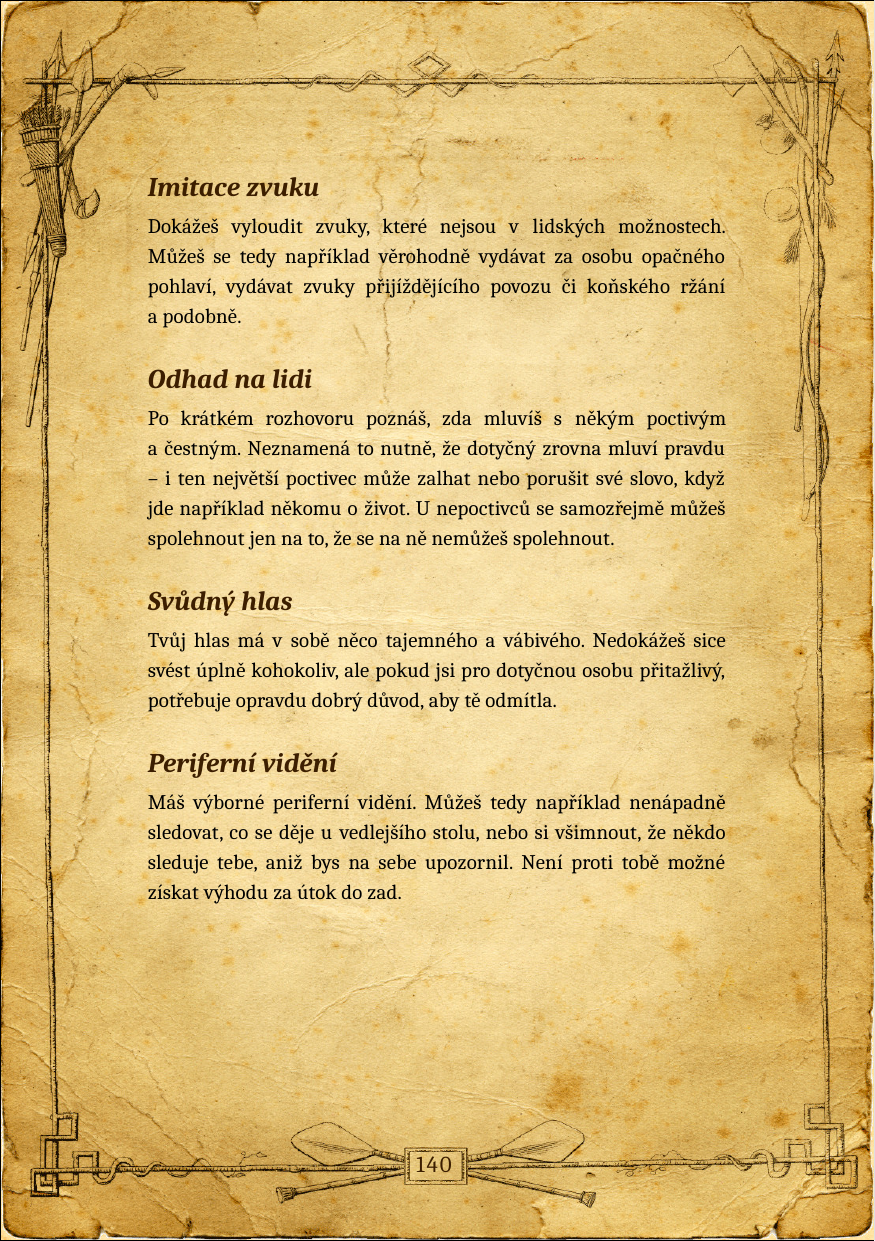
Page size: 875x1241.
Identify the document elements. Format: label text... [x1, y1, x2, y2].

text Tvůj hlas má v⁠ sobě něco tajemného a⁠ vábivého. Nedokážeš sice svést úplně kohokoliv, ale pokud jsi pro dotyčnou osobu přitažlivý, potřebuje opravdu dobrý důvod, aby tě odmítla. [148, 628, 726, 712]
subtitle Odhad na lidi [148, 364, 726, 395]
picture [1, 1, 874, 1240]
text Máš výborné periferní vidění. Můžeš tedy například nenápadně sledovat, co se děje u⁠ vedlejšího stolu, nebo si všimnout, že někdo sleduje tebe, aniž bys na sebe upozornil. Není proti tobě možné získat výhodu za útok do zad. [148, 791, 726, 904]
text Dokážeš vyloudit zvuky, které nejsou v⁠ lidských možnostech. Můžeš se tedy například věrohodně vydávat za osobu opačného pohlaví, vydávat zvuky přijíždějícího povozu či koňského ržání a⁠ podobně. [148, 215, 726, 328]
subtitle Imitace zvuku [148, 172, 726, 203]
subtitle Periferní vidění [148, 748, 726, 779]
subtitle Svůdný hlas [148, 586, 726, 617]
text Po krátkém rozhovoru poznáš, zda mluvíš s⁠ někým poctivým a⁠ čestným. Neznamená to nutně, že dotyčný zrovna mluví pravdu – i⁠ ten největší poctivec může zalhat nebo porušit své slovo, když jde například někomu o⁠ život. U⁠ nepoctivců se samozřejmě můžeš spolehnout jen na to, že se na ně nemůžeš spolehnout. [148, 407, 726, 550]
